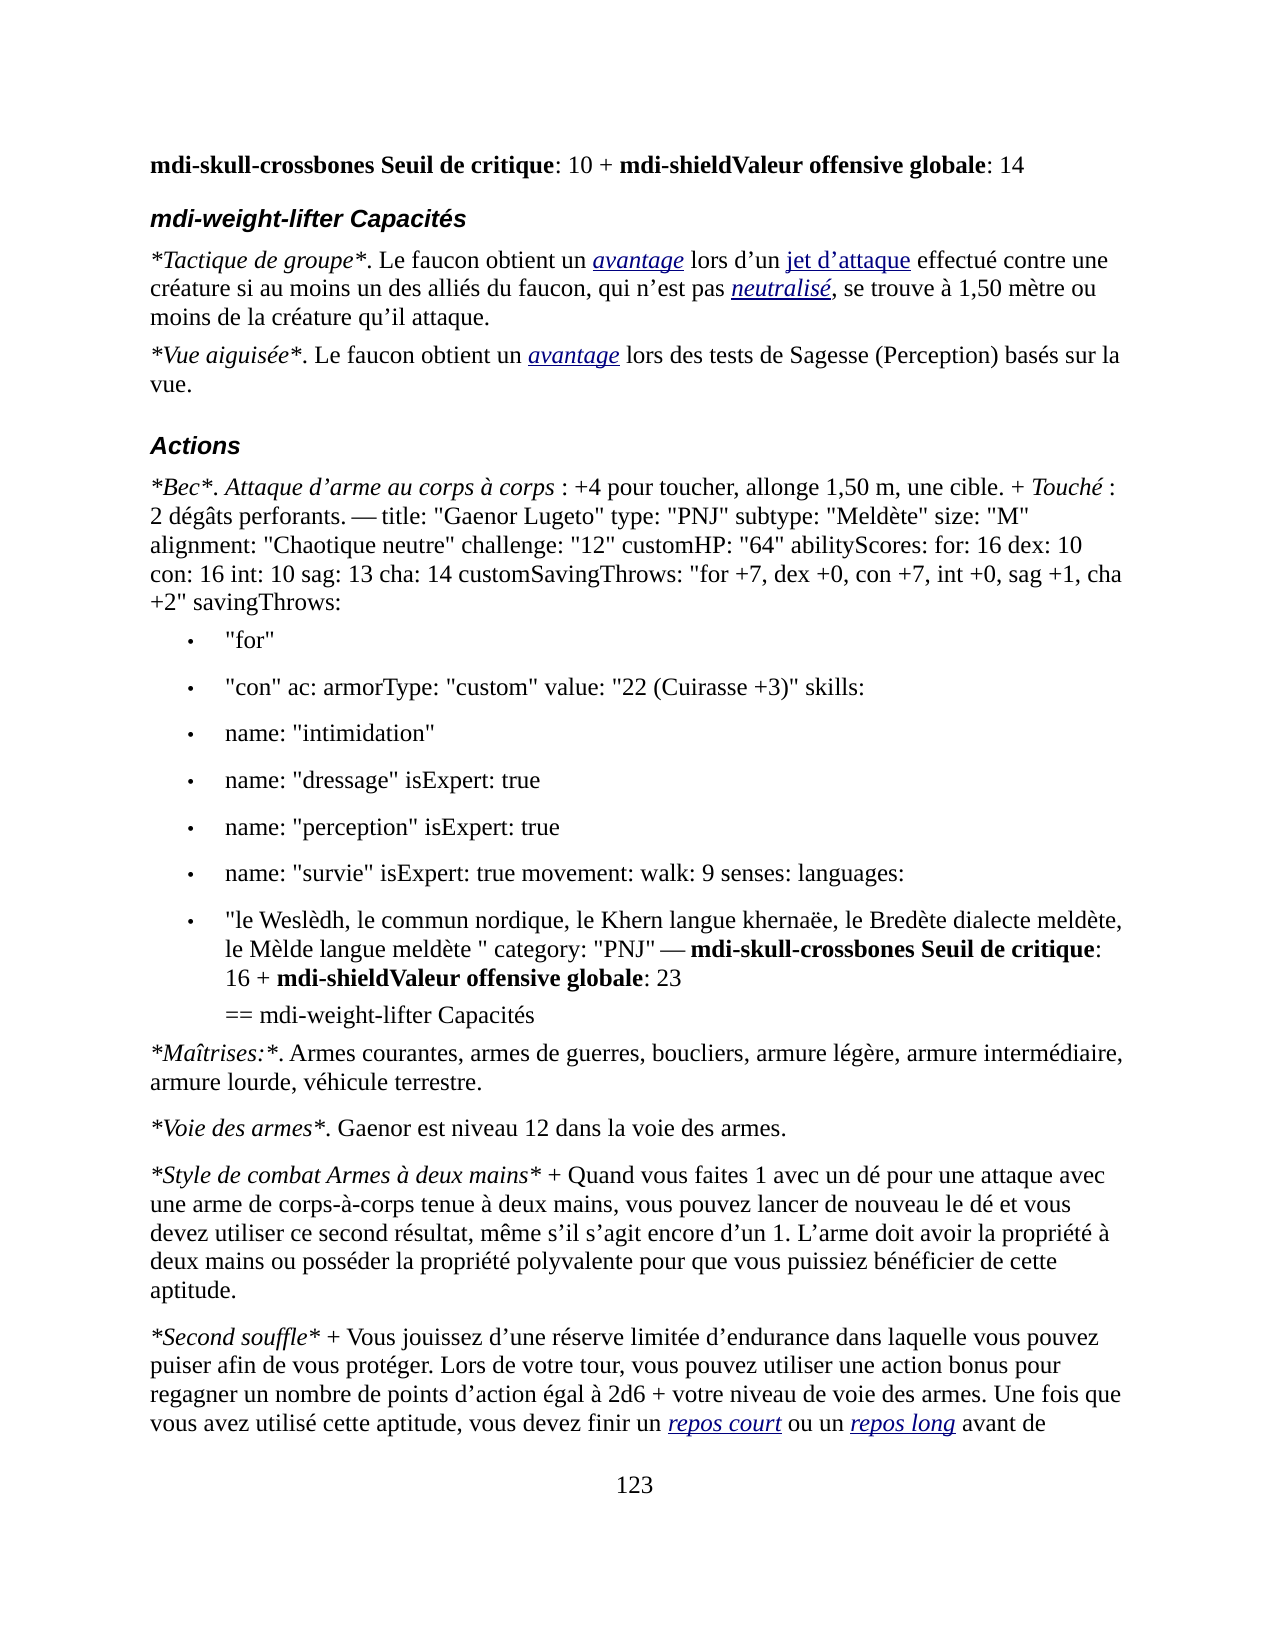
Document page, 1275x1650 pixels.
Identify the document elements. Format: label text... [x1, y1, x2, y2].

text *Maîtrises:*. Armes courantes, armes de guerres, boucliers, armure légère, armure intermédiaire, armure lourde, véhicule terrestre. [150, 1038, 1125, 1096]
list == mdi-weight-lifter Capacités [187, 1000, 1125, 1029]
text mdi-skull-crossbones Seuil de critique: 10 + mdi-shieldValeur offensive globale: 14 [150, 150, 1125, 179]
list "con" ac: armorType: "custom" value: "22 (Cuirasse +3)" skills: [187, 672, 1125, 701]
list name: "survie" isExpert: true movement: walk: 9 senses: languages: [187, 858, 1125, 887]
list name: "perception" isExpert: true [187, 812, 1125, 841]
list "for" [187, 625, 1125, 654]
list "le Weslèdh, le commun nordique, le Khern langue khernaëe, le Bredète dialecte meldète, le Mèlde langue meldète " category: "PNJ" — mdi-skull-crossbones Seuil de critique: 16 + mdi-shieldValeur offensive globale: 23 [187, 905, 1125, 991]
list name: "dressage" isExpert: true [187, 765, 1125, 794]
text *Style de combat Armes à deux mains* + Quand vous faites 1 avec un dé pour une attaque avec une arme de corps-à-corps tenue à deux mains, vous pouvez lancer de nouveau le dé et vous devez utiliser ce second résultat, même s’il s’agit encore d’un 1. L’arme doit avoir la propriété à deux mains ou posséder la propriété polyvalente pour que vous puissiez bénéficier de cette aptitude. [150, 1160, 1125, 1304]
text *Bec*. Attaque d’arme au corps à corps : +4 pour toucher, allonge 1,50 m, une cible. + Touché : 2 dégâts perforants. — title: "Gaenor Lugeto" type: "PNJ" subtype: "Meldète" size: "M" alignment: "Chaotique neutre" challenge: "12" customHP: "64" abilityScores: for: 16 dex: 10 con: 16 int: 10 sag: 13 cha: 14 customSavingThrows: "for +7, dex +0, con +7, int +0, sag +1, cha +2" savingThrows: [150, 472, 1125, 616]
text *Tactique de groupe*. Le faucon obtient un avantage lors d’un jet d’attaque effectué contre une créature si au moins un des alliés du faucon, qui n’est pas neutralisé, se trouve à 1,50 mètre ou moins de la créature qu’il attaque. [150, 245, 1125, 331]
text *Second souffle* + Vous jouissez d’une réserve limitée d’endurance dans laquelle vous pouvez puiser afin de vous protéger. Lors de votre tour, vous pouvez utiliser une action bonus pour regagner un nombre de points d’action égal à 2d6 + votre niveau de voie des armes. Une fois que vous avez utilisé cette aptitude, vous devez finir un repos court ou un repos long avant de [150, 1322, 1125, 1437]
list name: "intimidation" [187, 718, 1125, 747]
text *Vue aiguisée*. Le faucon obtient un avantage lors des tests de Sagesse (Perception) basés sur la vue. [150, 340, 1125, 397]
text *Voie des armes*. Gaenor est niveau 12 dans la voie des armes. [150, 1113, 1125, 1142]
subtitle Actions [150, 431, 1125, 460]
subtitle mdi-weight-lifter Capacités [150, 204, 1125, 232]
